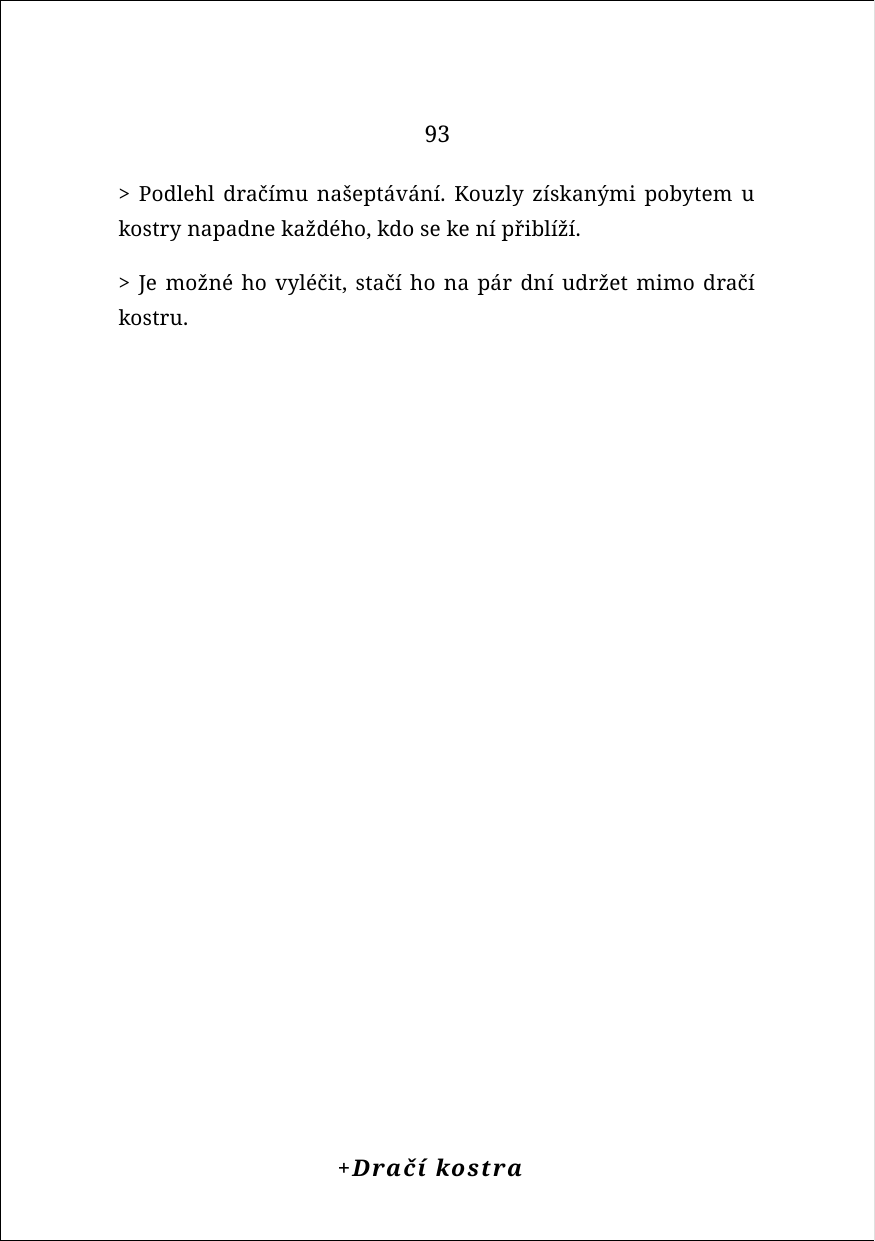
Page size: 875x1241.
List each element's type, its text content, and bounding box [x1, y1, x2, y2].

text > Podlehl dračímu našeptávání. Kouzly získanými pobytem u kostry napadne každého, kdo se ke ní přiblíží. [118, 179, 756, 243]
text > Je možné ho vyléčit, stačí ho na pár dní udržet mimo dračí kostru. [118, 268, 756, 332]
